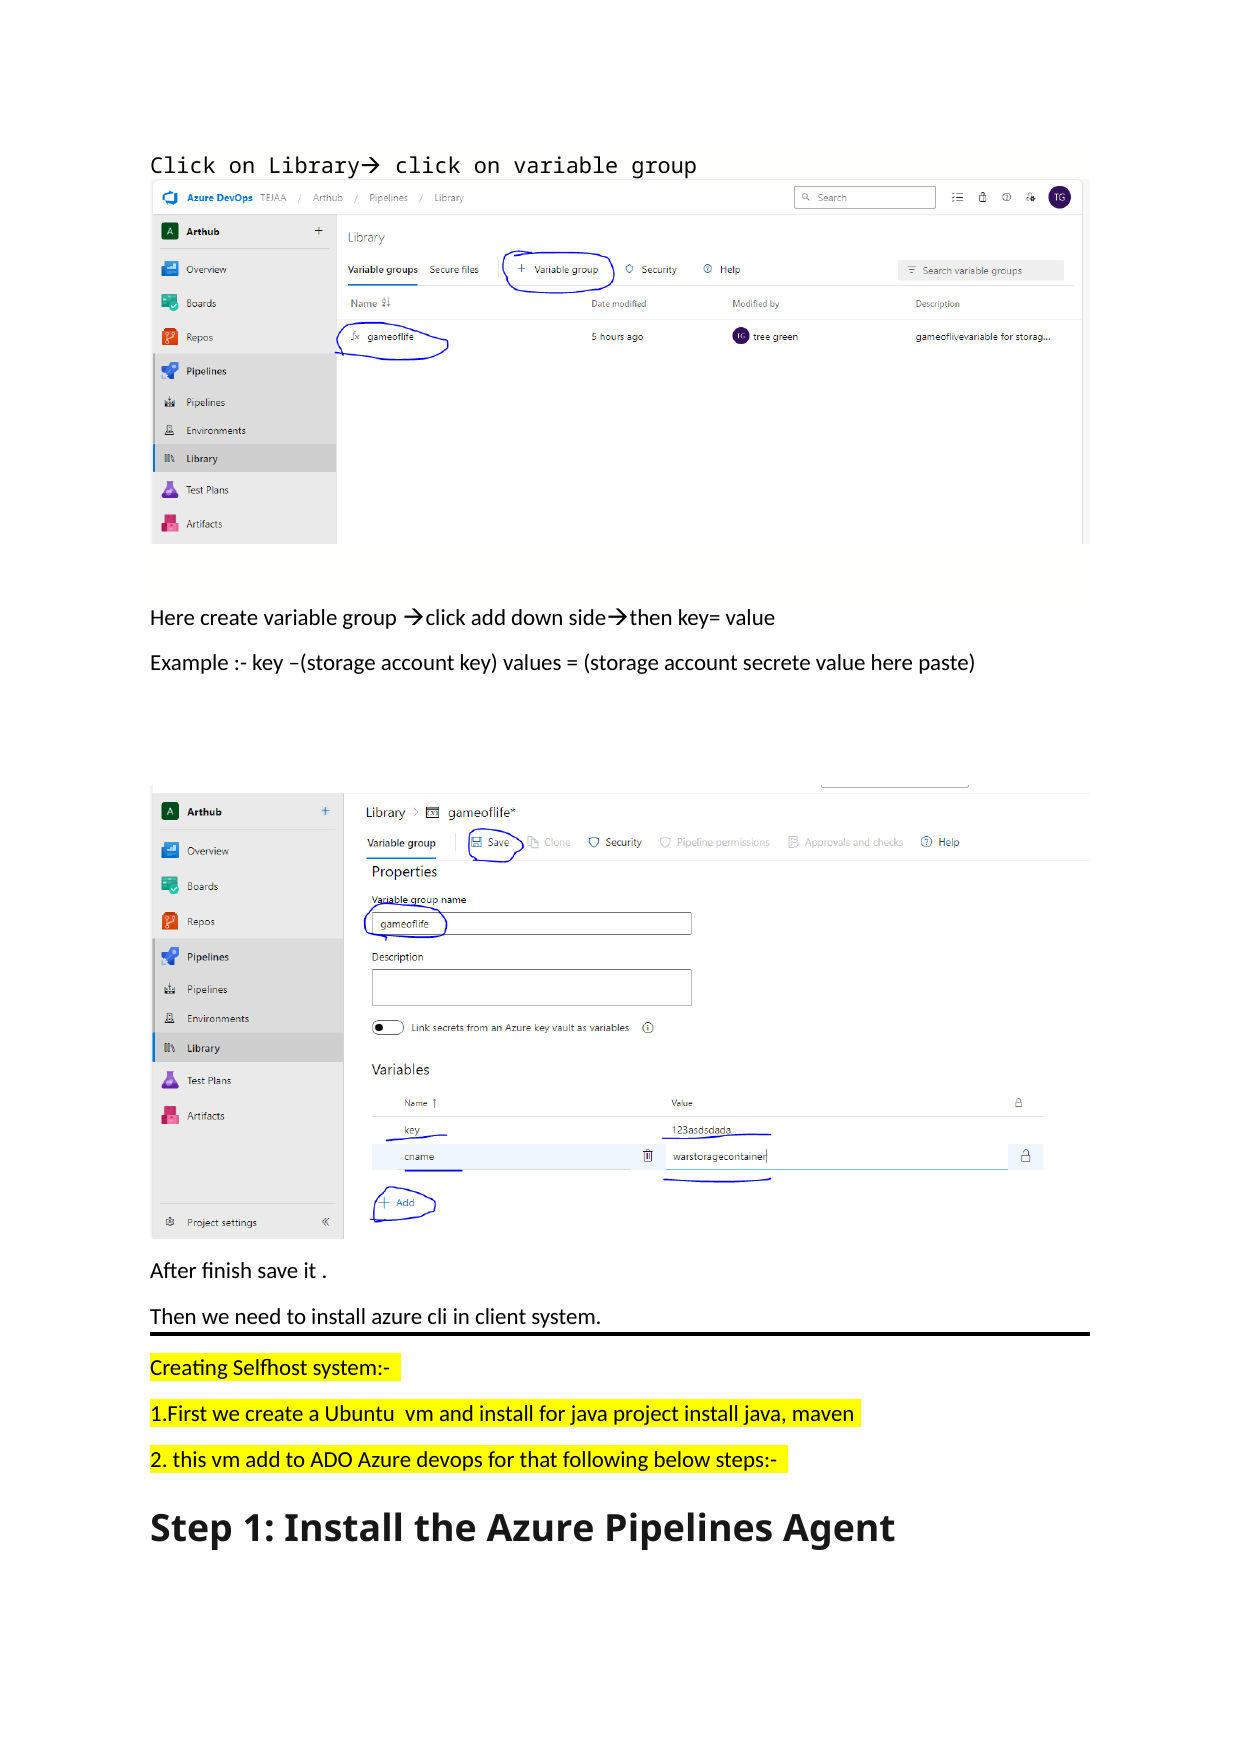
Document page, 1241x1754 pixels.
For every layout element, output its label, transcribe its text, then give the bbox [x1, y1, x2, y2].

text After finish save it . [150, 1257, 1090, 1285]
text 1.First we create a Ubuntu vm and install for java project install java, maven [150, 1399, 1090, 1427]
text Click on Library click on variable group [150, 150, 1090, 179]
text 2. this vm add to ADO Azure devops for that following below steps:- [150, 1445, 1090, 1473]
subtitle Step 1: Install the Azure Pipelines Agent [150, 1501, 1090, 1552]
text Creating Selfhost system:- [150, 1353, 1090, 1381]
text Example :- key –(storage account key) values = (storage account secrete value here paste) [150, 648, 1090, 677]
text Then we need to install azure cli in client system. [150, 1302, 1090, 1332]
text Here create variable group click add down sidethen key= value [150, 603, 1090, 631]
